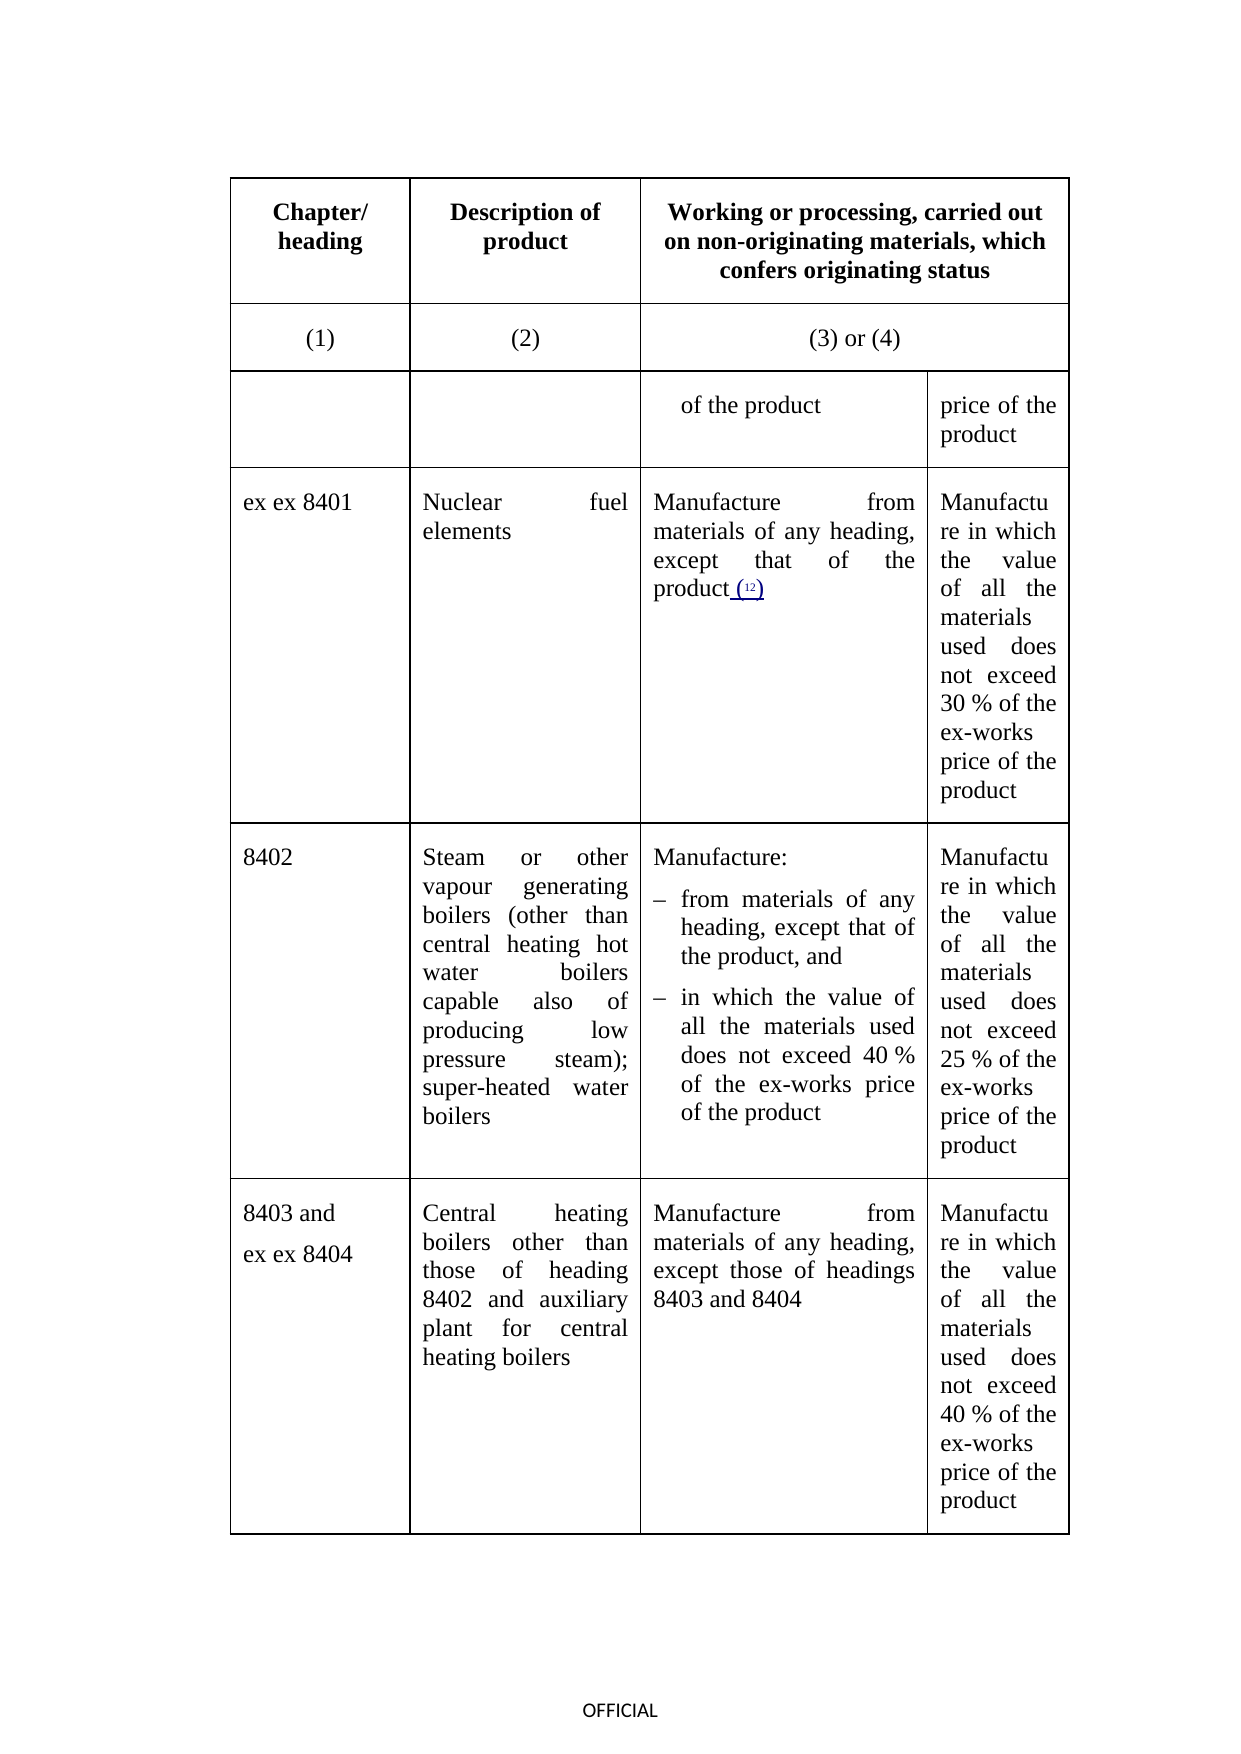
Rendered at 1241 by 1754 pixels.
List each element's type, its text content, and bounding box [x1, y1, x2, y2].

table_header – [653, 878, 681, 976]
table_cell – [653, 976, 681, 1132]
table_cell Manufacture from materials of any heading, except that of the product (12) [641, 468, 927, 822]
table_header Description of product [411, 179, 640, 302]
table_cell (1) [231, 304, 409, 370]
table_cell [641, 372, 927, 467]
table_cell [411, 372, 640, 467]
table_header from materials of any heading, except that of the product, and [681, 878, 915, 976]
table_cell Manufacture: [641, 824, 927, 1177]
table_cell Nuclear fuel elements [411, 468, 640, 822]
table_cell Steam or other vapour generating boilers (other than central heating hot water boilers capable also of producing low pressure steam); super-heated water boilers [411, 824, 640, 1177]
table_cell (3) or (4) [641, 304, 1068, 370]
table_cell Central heating boilers other than those of heading 8402 and auxiliary plant for central heating boilers [411, 1179, 640, 1533]
table_header Working or processing, carried out on non-originating materials, which confers originating status [641, 179, 1068, 302]
table_cell ex ex 8401 [231, 468, 409, 822]
table_cell 8403 and ex ex 8404 [231, 1179, 409, 1533]
table_cell [231, 372, 409, 467]
table_header Chapter/ heading [231, 179, 409, 302]
table_cell price of the product [928, 372, 1068, 467]
table_cell (2) [411, 304, 640, 370]
table_cell Manufacture in which the value of all the materials used does not exceed 30 % of the ex-works price of the product [928, 468, 1068, 822]
table_cell 8402 [231, 824, 409, 1177]
table_cell of the product [681, 384, 915, 426]
table_cell Manufacture in which the value of all the materials used does not exceed 25 % of the ex-works price of the product [928, 824, 1068, 1177]
table_cell Manufacture in which the value of all the materials used does not exceed 40 % of the ex-works price of the product [928, 1179, 1068, 1533]
table_cell Manufacture from materials of any heading, except those of headings 8403 and 8404 [641, 1179, 927, 1533]
table_cell [653, 384, 681, 426]
table_cell in which the value of all the materials used does not exceed 40 % of the ex-works price of the product [681, 976, 915, 1132]
